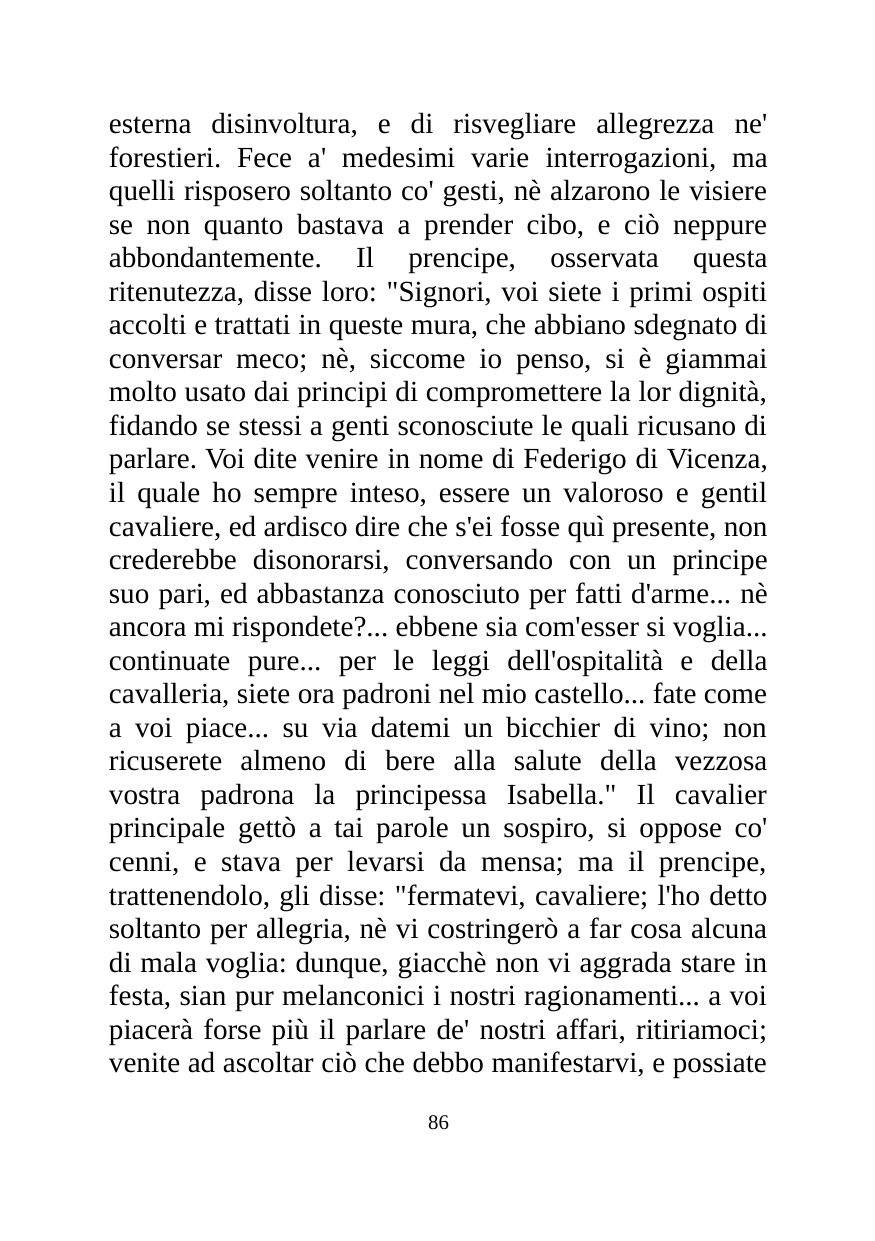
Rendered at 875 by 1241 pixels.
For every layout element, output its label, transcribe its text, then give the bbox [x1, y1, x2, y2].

text esterna disinvoltura, e di risvegliare allegrezza ne' forestieri. Fece a' medesimi varie interrogazioni, ma quelli risposero soltanto co' gesti, nè alzarono le visiere se non quanto bastava a prender cibo, e ciò neppure abbondantemente. Il prencipe, osservata questa ritenutezza, disse loro: "Signori, voi siete i primi ospiti accolti e trattati in queste mura, che abbiano sdegnato di conversar meco; nè, siccome io penso, si è giammai molto usato dai principi di compromettere la lor dignità, fidando se stessi a genti sconosciute le quali ricusano di parlare. Voi dite venire in nome di Federigo di Vicenza, il quale ho sempre inteso, essere un valoroso e gentil cavaliere, ed ardisco dire che s'ei fosse quì presente, non crederebbe disonorarsi, conversando con un principe suo pari, ed abbastanza conosciuto per fatti d'arme... nè ancora mi rispondete?... ebbene sia com'esser si voglia... continuate pure... per le leggi dell'ospitalità e della cavalleria, siete ora padroni nel mio castello... fate come a voi piace... su via datemi un bicchier di vino; non ricuserete almeno di bere alla salute della vezzosa vostra padrona la principessa Isabella." Il cavalier principale gettò a tai parole un sospiro, si oppose co' cenni, e stava per levarsi da mensa; ma il prencipe, trattenendolo, gli disse: "fermatevi, cavaliere; l'ho detto soltanto per allegria, nè vi costringerò a far cosa alcuna di mala voglia: dunque, giacchè non vi aggrada stare in festa, sian pur melanconici i nostri ragionamenti... a voi piacerà forse più il parlare de' nostri affari, ritiriamoci; venite ad ascoltar ciò che debbo manifestarvi, e possiate [109, 106, 768, 1079]
